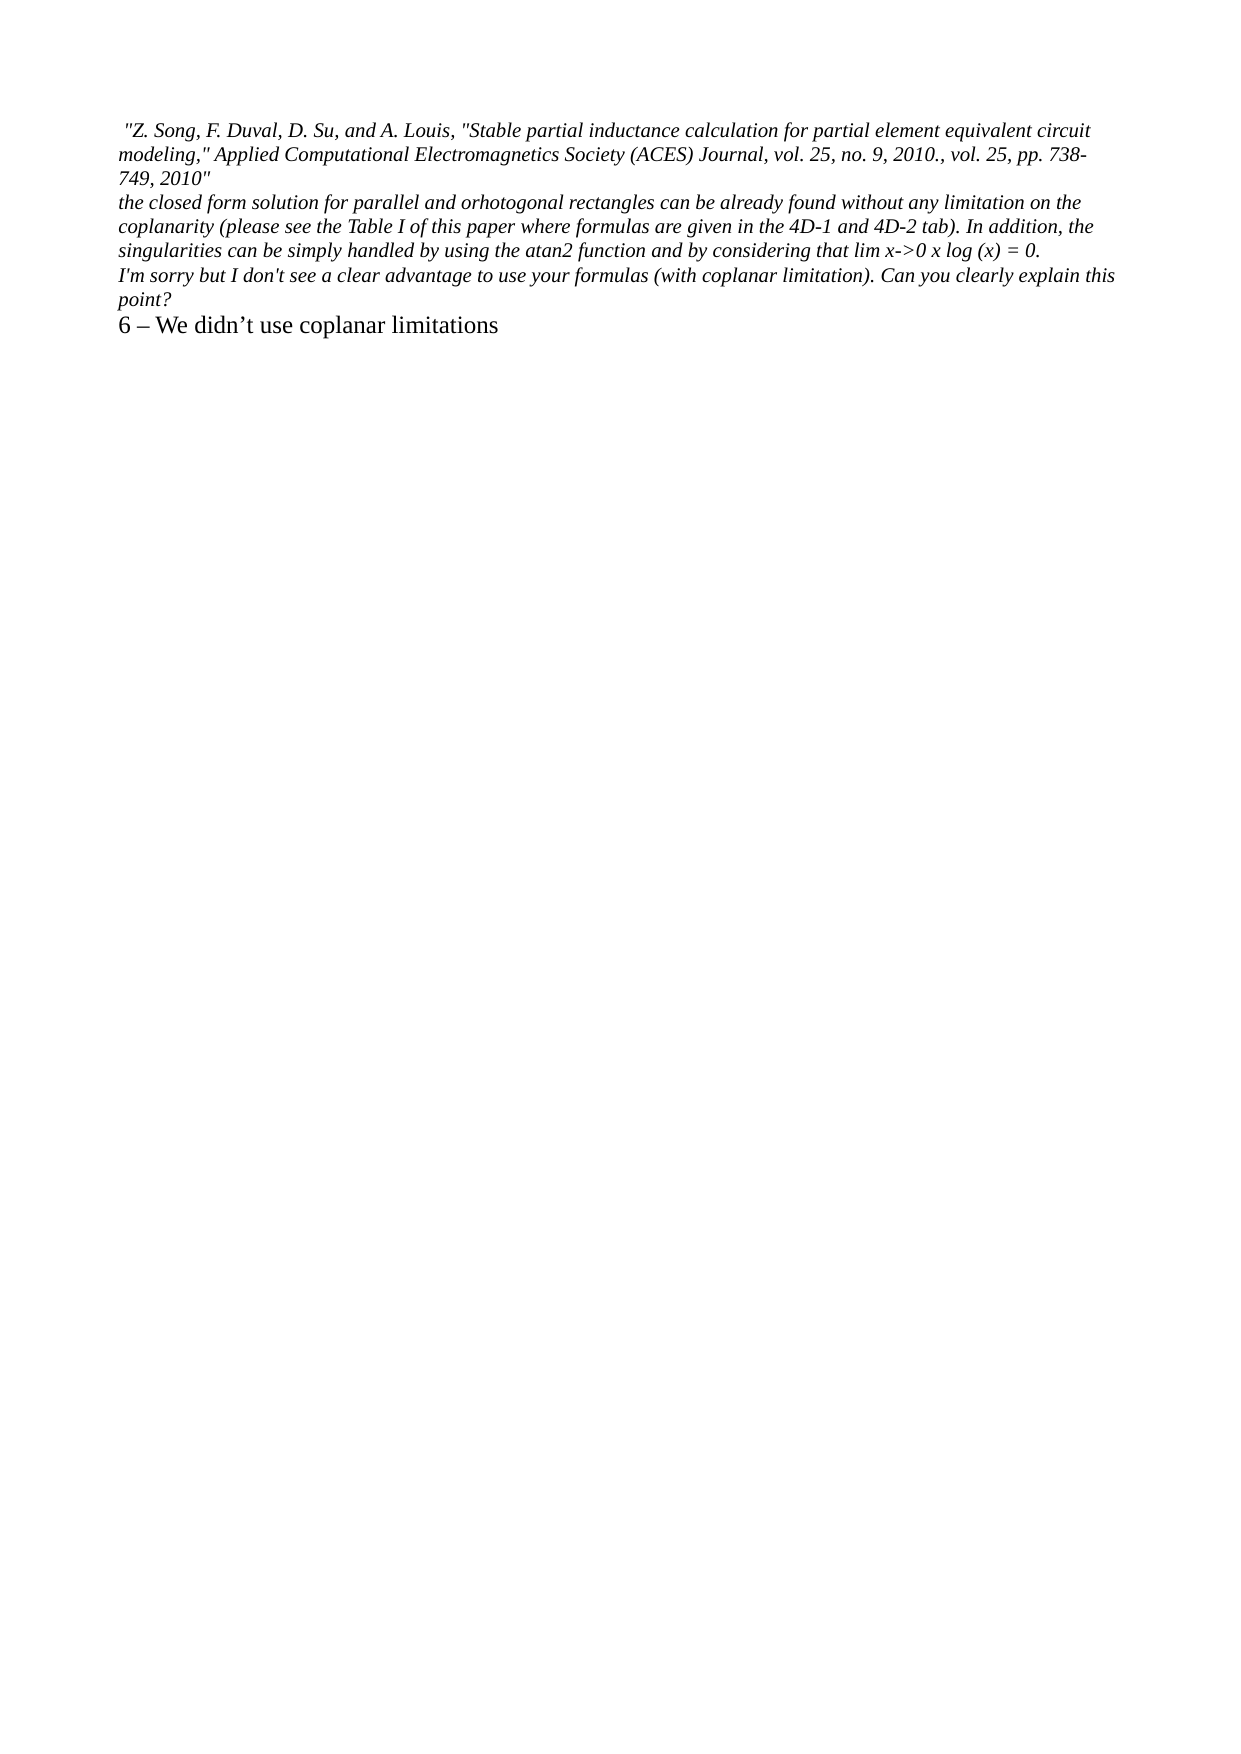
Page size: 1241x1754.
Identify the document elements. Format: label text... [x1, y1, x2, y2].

text "Z. Song, F. Duval, D. Su, and A. Louis, "Stable partial inductance calculation for partial element equivalent circuit modeling," Applied Computational Electromagnetics Society (ACES) Journal, vol. 25, no. 9, 2010., vol. 25, pp. 738-749, 2010" [118, 118, 1122, 190]
text 6 – We didn’t use coplanar limitations [118, 311, 1122, 339]
text the closed form solution for parallel and orhotogonal rectangles can be already found without any limitation on the coplanarity (please see the Table I of this paper where formulas are given in the 4D-1 and 4D-2 tab). In addition, the singularities can be simply handled by using the atan2 function and by considering that lim x->0 x log (x) = 0. [118, 190, 1122, 262]
text I'm sorry but I don't see a clear advantage to use your formulas (with coplanar limitation). Can you clearly explain this point? [118, 262, 1122, 311]
